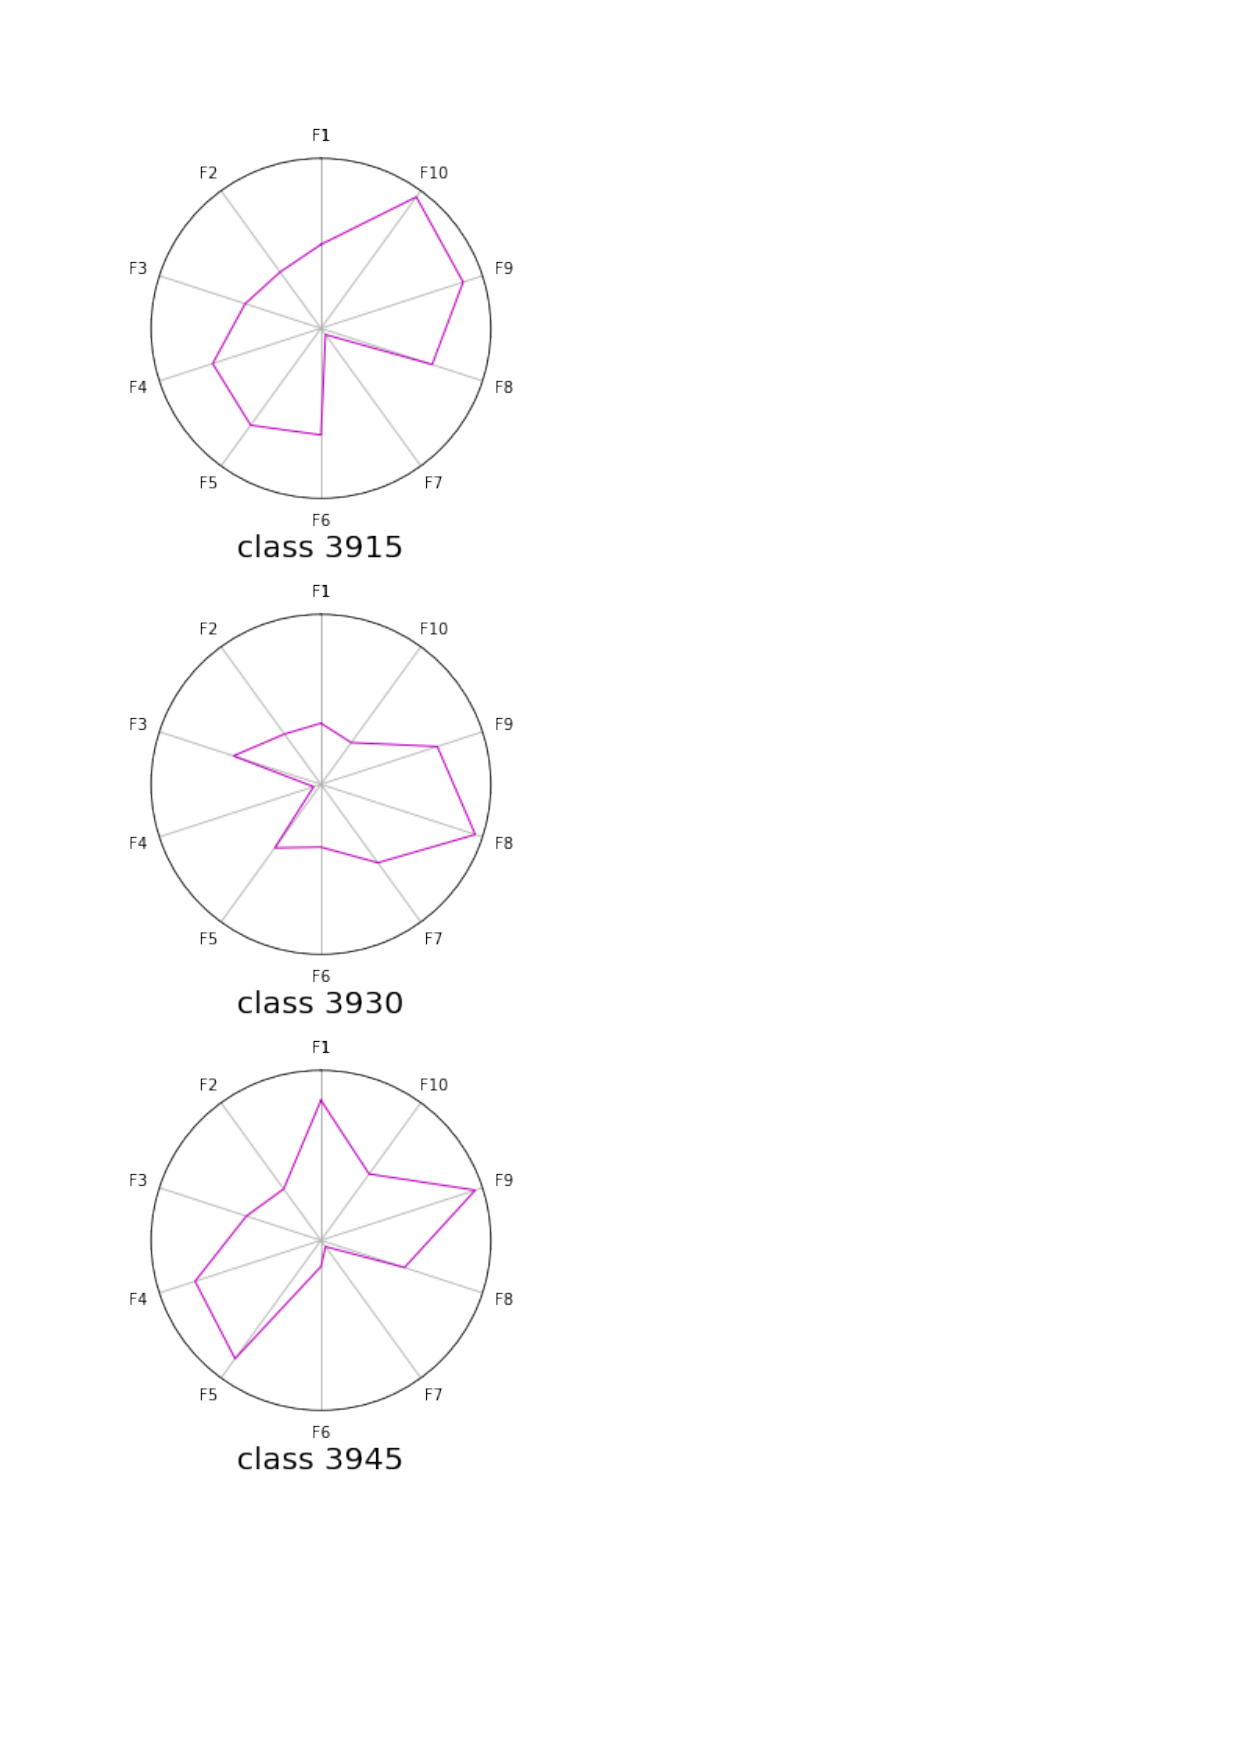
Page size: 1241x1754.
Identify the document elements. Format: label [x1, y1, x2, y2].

picture [118, 118, 523, 1487]
